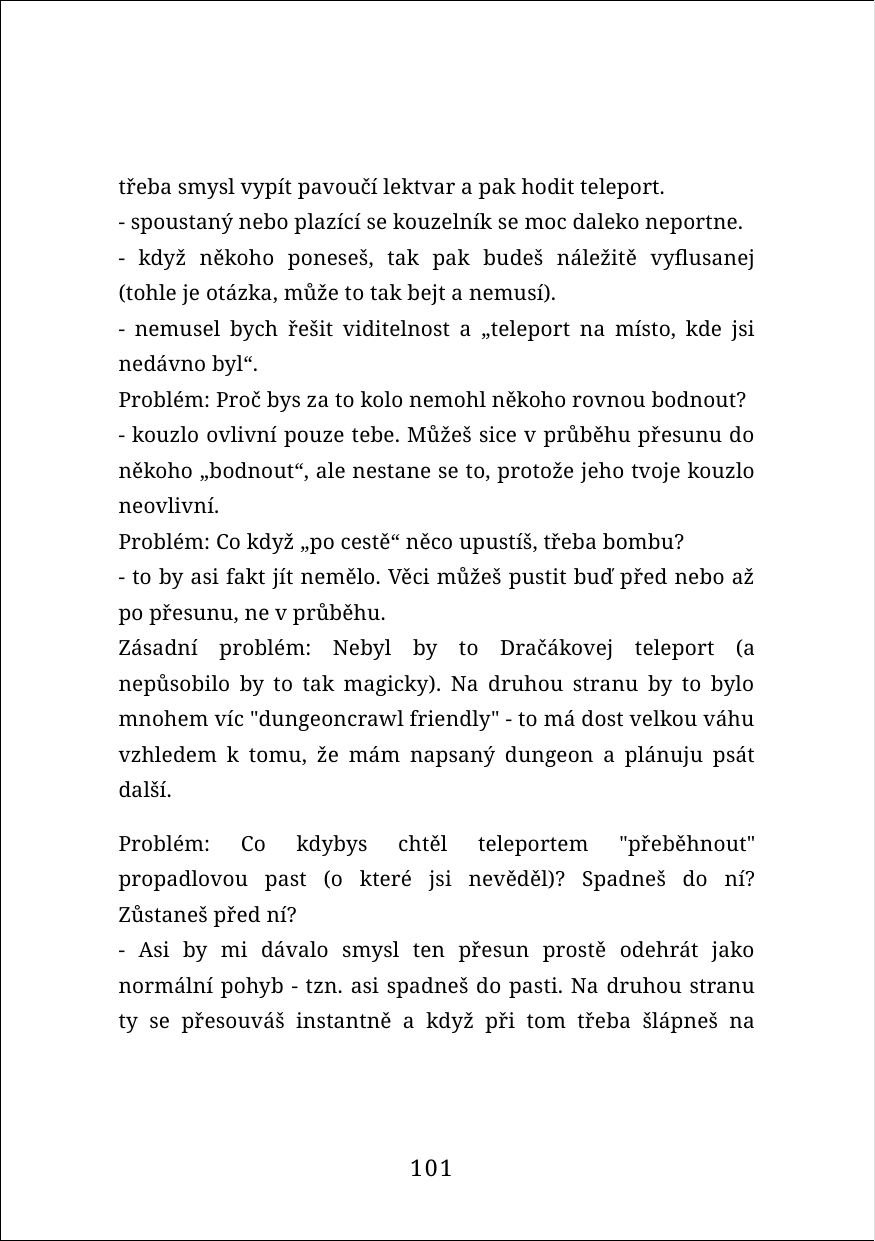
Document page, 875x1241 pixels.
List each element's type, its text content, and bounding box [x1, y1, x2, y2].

text Problém: Co kdybys chtěl teleportem "přeběhnout" propadlovou past (o které jsi nevěděl)? Spadneš do ní? Zůstaneš před ní? - Asi by mi dávalo smysl ten přesun prostě odehrát jako normální pohyb - tzn. asi spadneš do pasti. Na druhou stranu ty se přesouváš instantně a když při tom třeba šlápneš na [118, 829, 756, 1035]
text třeba smysl vypít pavoučí lektvar a pak hodit teleport. - spoustaný nebo plazící se kouzelník se moc daleko neportne. - když někoho poneseš, tak pak budeš náležitě vyflusanej (tohle je otázka, může to tak bejt a nemusí). - nemusel bych řešit viditelnost a „teleport na místo, kde jsi nedávno byl“. Problém: Proč bys za to kolo nemohl někoho rovnou bodnout? - kouzlo ovlivní pouze tebe. Můžeš sice v průběhu přesunu do někoho „bodnout“, ale nestane se to, protože jeho tvoje kouzlo neovlivní. Problém: Co když „po cestě“ něco upustíš, třeba bombu? - to by asi fakt jít nemělo. Věci můžeš pustit buď před nebo až po přesunu, ne v průběhu. Zásadní problém: Nebyl by to Dračákovej teleport (a nepůsobilo by to tak magicky). Na druhou stranu by to bylo mnohem víc "dungeoncrawl friendly" - to má dost velkou váhu vzhledem k tomu, že mám napsaný dungeon a plánuju psát další. [118, 172, 756, 804]
